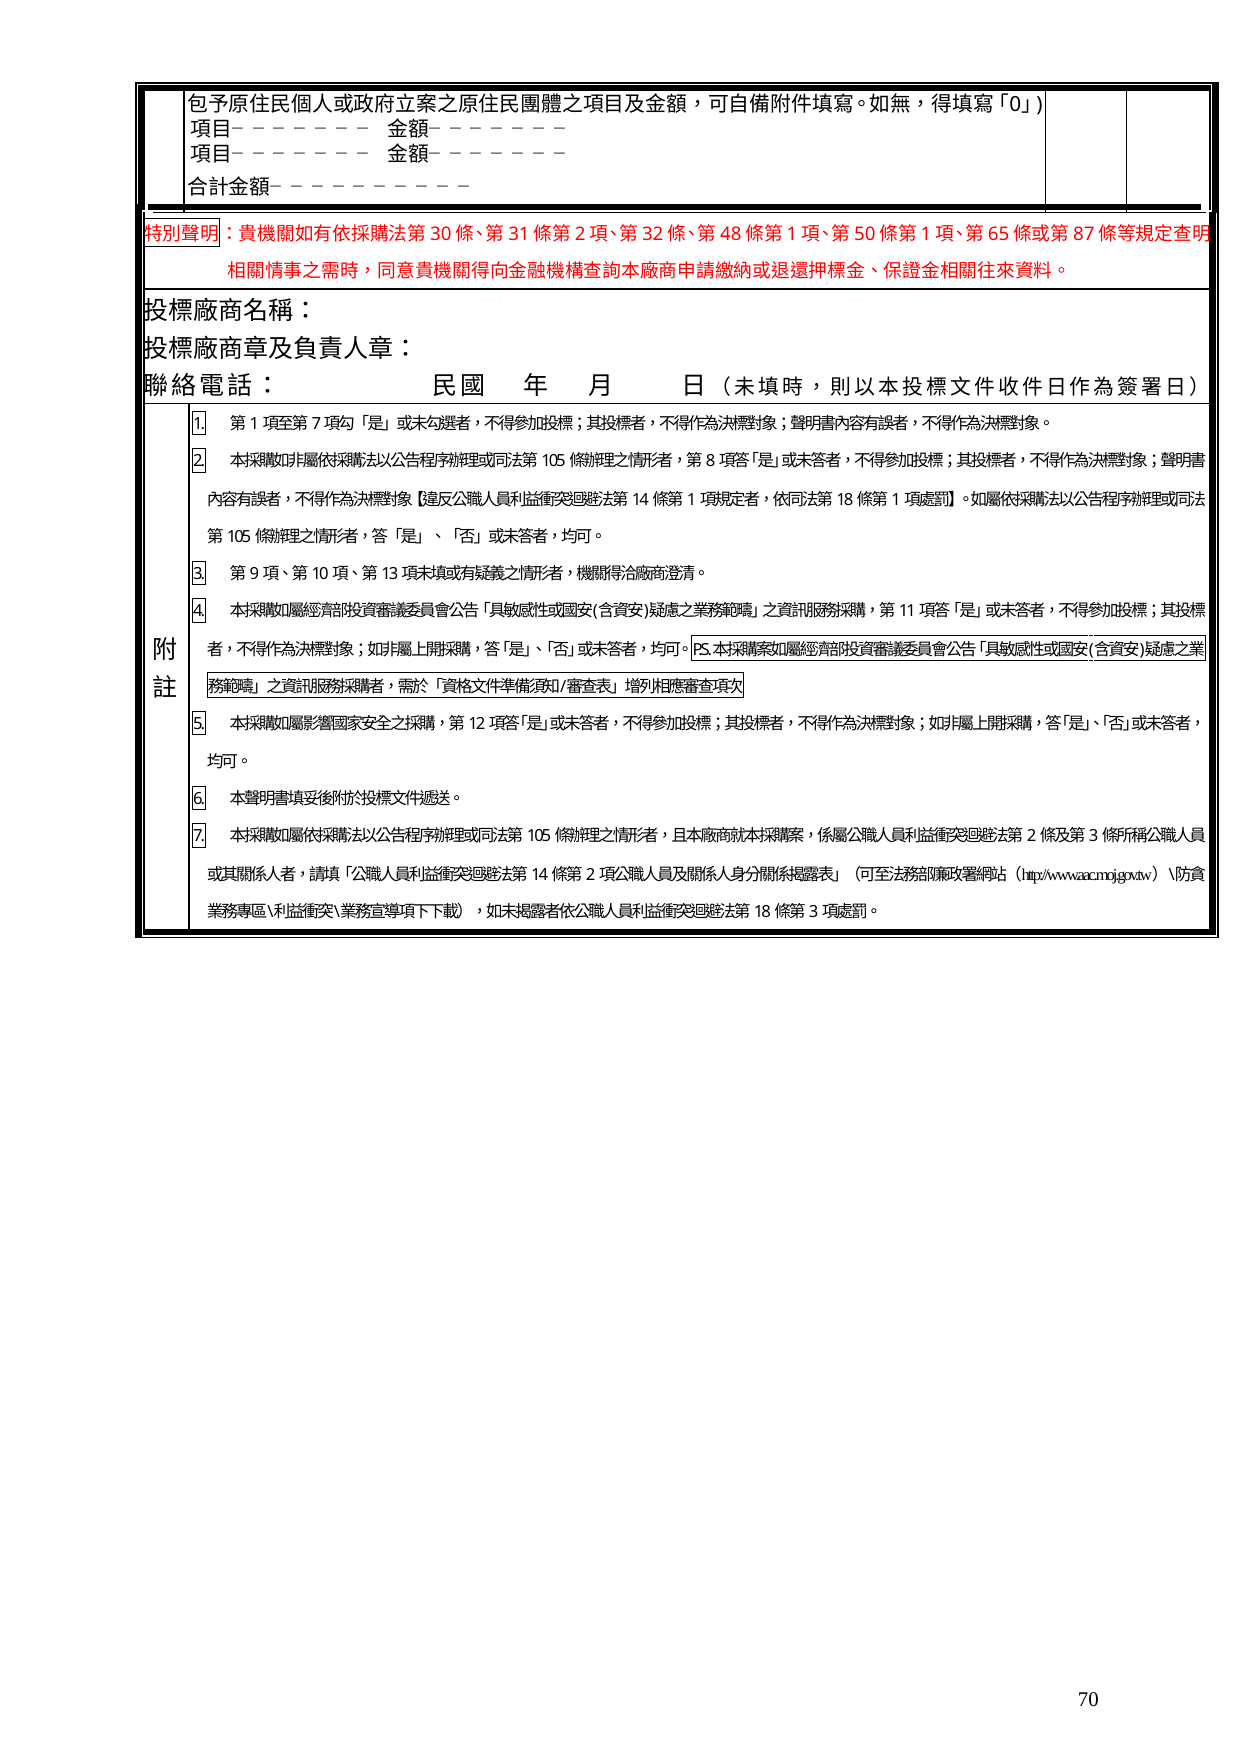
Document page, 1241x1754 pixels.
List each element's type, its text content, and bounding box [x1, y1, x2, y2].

table_cell [1127, 91, 1209, 204]
table_cell 第1項至第7 項勾「是」或未勾選者，不得參加投標；其投標者，不得作為決標對象；聲明書內容有誤者，不得作為決標對象。 本採購如非屬依採購法以公告程序辦理或同法第105條辦理之情形者，第8項答「是」或未答者，不得參加投標；其投標者，不得作為決標對象；聲明書內容有誤者，不得作為決標對象【違反公職人員利益衝突迴避法第14條第1項規定者，依同法第18條第1項處罰】。如屬依採購法以公告程序辦理或同法第105條辦理之情形者，答「是」、「否」或未答者，均可。 第9項、第10項、第13項未填或有疑義之情形者，機關得洽廠商澄清。 本採購如屬經濟部投資審議委員會公告「具敏感性或國安(含資安)疑慮之業務範疇」之資訊服務採購，第11項答「是」或未答者，不得參加投標；其投標者，不得作為決標對象；如非屬上開採購，答「是」、「否」或未答者，均可。P.S.本採購案如屬經濟部投資審議委員會公告「具敏感性或國安(含資安)疑慮之業務範疇」之資訊服務採購者，需於「資格文件準備須知/審查表」增列相應審查項次 本採購如屬影響國家安全之採購，第12項答「是」或未答者，不得參加投標；其投標者，不得作為決標對象；如非屬上開採購，答「是」、「否」或未答者，均可。 本聲明書填妥後附於投標文件遞送。 本採購如屬依採購法以公告程序辦理或同法第105條辦理之情形者，且本廠商就本採購案，係屬公職人員利益衝突迴避法第2條及第3條所稱公職人員或其關係人者，請填「公職人員利益衝突迴避法第14條第2項公職人員及關係人身分關係揭露表」（可至法務部廉政署網站（http://www.aac.moj.gov.tw）\防貪業務專區\利益衝突\業務宣導項下下載），如未揭露者依公職人員利益衝突迴避法第18條第3項處罰。 [190, 404, 1209, 929]
table_cell [1046, 91, 1126, 204]
table_cell 包予原住民個人或政府立案之原住民團體之項目及金額，可自備附件填寫。如無，得填寫「0」) 項目╴╴╴╴╴╴╴ 金額╴╴╴╴╴╴╴ 項目╴╴╴╴╴╴╴ 金額╴╴╴╴╴╴╴ 合計金額╴╴╴╴╴╴╴╴╴╴ [185, 91, 1045, 204]
table_cell [145, 91, 183, 204]
table_cell 特別聲明：貴機關如有依採購法第30條、第31條第2項、第32條、第48條第1項、第50條第1項、第65條或第87條等規定查明相關情事之需時，同意貴機關得向金融機構查詢本廠商申請繳納或退還押標金、保證金相關往來資料。 [142, 204, 1212, 288]
table_cell 附 註 [145, 404, 188, 929]
table_cell 投標廠商名稱： 投標廠商章及負責人章： 聯絡電話： 民國 年 月 日（未填時，則以本投標文件收件日作為簽署日） [145, 290, 1209, 402]
